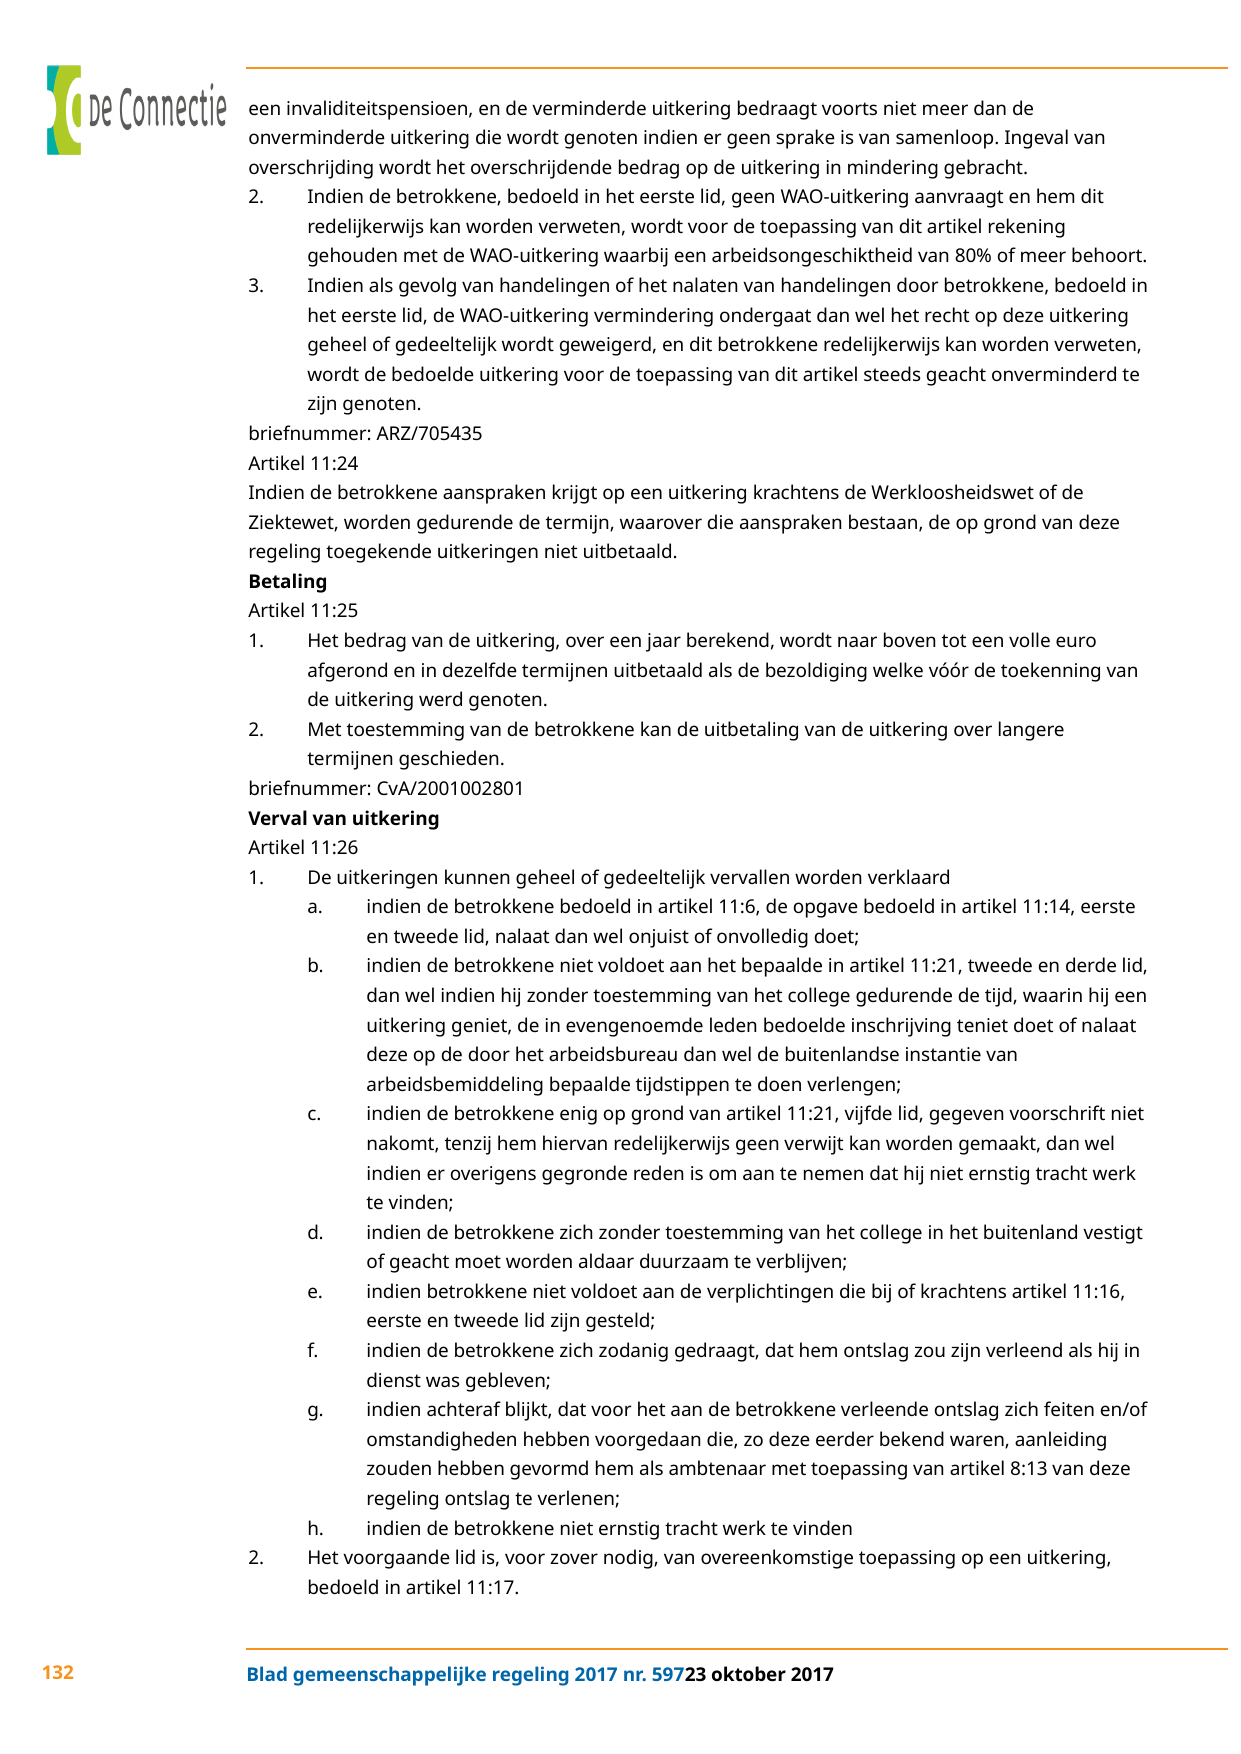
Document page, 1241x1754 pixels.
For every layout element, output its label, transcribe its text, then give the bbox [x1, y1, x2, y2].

text briefnummer: ARZ/705435 [248, 420, 1152, 446]
list indien achteraf blijkt, dat voor het aan de betrokkene verleende ontslag zich feiten en/of omstandigheden hebben voorgedaan die, zo deze eerder bekend waren, aanleiding zouden hebben gevormd hem als ambtenaar met toepassing van artikel 8:13 van deze regeling ontslag te verlenen; [307, 1396, 1152, 1511]
list Indien als gevolg van handelingen of het nalaten van handelingen door betrokkene, bedoeld in het eerste lid, de WAO-uitkering vermindering ondergaat dan wel het recht op deze uitkering geheel of gedeeltelijk wordt geweigerd, en dit betrokkene redelijkerwijs kan worden verweten, wordt de bedoelde uitkering voor de toepassing van dit artikel steeds geacht onverminderd te zijn genoten. [248, 272, 1152, 416]
text een invaliditeitspensioen, en de verminderde uitkering bedraagt voorts niet meer dan de onverminderde uitkering die wordt genoten indien er geen sprake is van samenloop. Ingeval van overschrijding wordt het overschrijdende bedrag op de uitkering in mindering gebracht. [248, 95, 1152, 180]
list indien de betrokkene enig op grond van artikel 11:21, vijfde lid, gegeven voorschrift niet nakomt, tenzij hem hiervan redelijkerwijs geen verwijt kan worden gemaakt, dan wel indien er overigens gegronde reden is om aan te nemen dat hij niet ernstig tracht werk te vinden; [307, 1101, 1152, 1215]
list indien de betrokkene zich zodanig gedraagt, dat hem ontslag zou zijn verleend als hij in dienst was gebleven; [307, 1337, 1152, 1393]
text Indien de betrokkene aanspraken krijgt op een uitkering krachtens de Werkloosheidswet of de Ziektewet, worden gedurende de termijn, waarover die aanspraken bestaan, de op grond van deze regeling toegekende uitkeringen niet uitbetaald. [248, 479, 1152, 564]
picture [41, 47, 231, 172]
text Artikel 11:26 [248, 834, 1152, 860]
text Betaling [248, 568, 1152, 594]
text Artikel 11:25 [248, 598, 1152, 623]
list indien de betrokkene niet voldoet aan het bepaalde in artikel 11:21, tweede en derde lid, dan wel indien hij zonder toestemming van het college gedurende de tijd, waarin hij een uitkering geniet, de in evengenoemde leden bedoelde inschrijving teniet doet of nalaat deze op de door het arbeidsbureau dan wel de buitenlandse instantie van arbeidsbemiddeling bepaalde tijdstippen te doen verlengen; [307, 953, 1152, 1097]
text Artikel 11:24 [248, 450, 1152, 476]
list Het voorgaande lid is, voor zover nodig, van overeenkomstige toepassing op een uitkering, bedoeld in artikel 11:17. [248, 1544, 1152, 1600]
text Verval van uitkering [248, 805, 1152, 831]
list Het bedrag van de uitkering, over een jaar berekend, wordt naar boven tot een volle euro afgerond en in dezelfde termijnen uitbetaald als de bezoldiging welke vóór de toekenning van de uitkering werd genoten. [248, 627, 1152, 712]
list indien de betrokkene bedoeld in artikel 11:6, de opgave bedoeld in artikel 11:14, eerste en tweede lid, nalaat dan wel onjuist of onvolledig doet; [307, 893, 1152, 949]
text briefnummer: CvA/2001002801 [248, 775, 1152, 801]
list De uitkeringen kunnen geheel of gedeeltelijk vervallen worden verklaard [248, 864, 1152, 890]
list indien de betrokkene zich zonder toestemming van het college in het buitenland vestigt of geacht moet worden aldaar duurzaam te verblijven; [307, 1219, 1152, 1274]
list Met toestemming van de betrokkene kan de uitbetaling van de uitkering over langere termijnen geschieden. [248, 716, 1152, 771]
list Indien de betrokkene, bedoeld in het eerste lid, geen WAO-uitkering aanvraagt en hem dit redelijkerwijs kan worden verweten, wordt voor de toepassing van dit artikel rekening gehouden met de WAO-uitkering waarbij een arbeidsongeschiktheid van 80% of meer behoort. [248, 183, 1152, 268]
list indien betrokkene niet voldoet aan de verplichtingen die bij of krachtens artikel 11:16, eerste en tweede lid zijn gesteld; [307, 1278, 1152, 1333]
list indien de betrokkene niet ernstig tracht werk te vinden [307, 1515, 1152, 1541]
